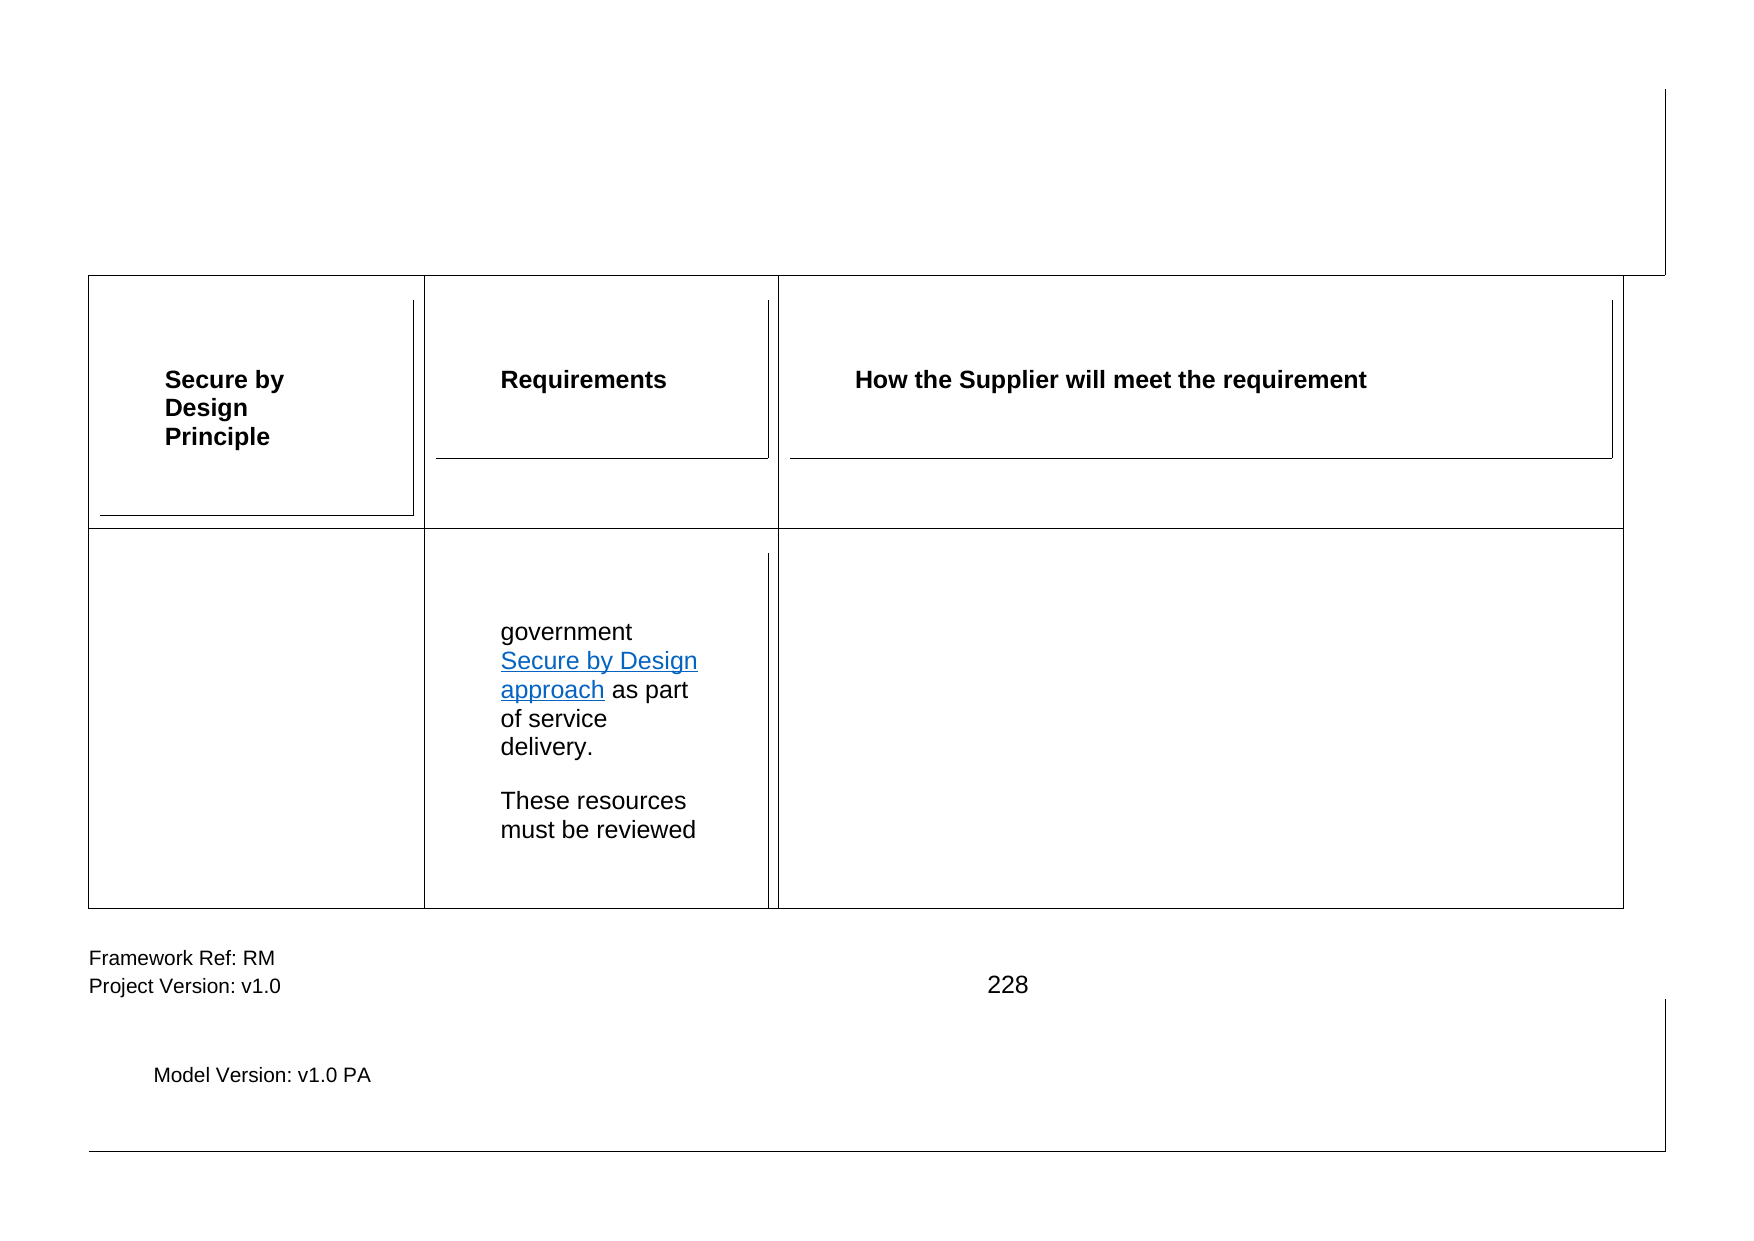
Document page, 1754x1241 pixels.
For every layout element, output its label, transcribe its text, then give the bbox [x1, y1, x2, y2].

table_cell government Secure by Design approach as part of service delivery. These resources must be reviewed [425, 529, 778, 908]
table_header Secure by Design Principle [89, 276, 424, 528]
table_header Requirements [425, 276, 778, 528]
table_header How the Supplier will meet the requirement [779, 276, 1623, 528]
table_cell [779, 529, 1623, 908]
table_cell [89, 529, 424, 908]
